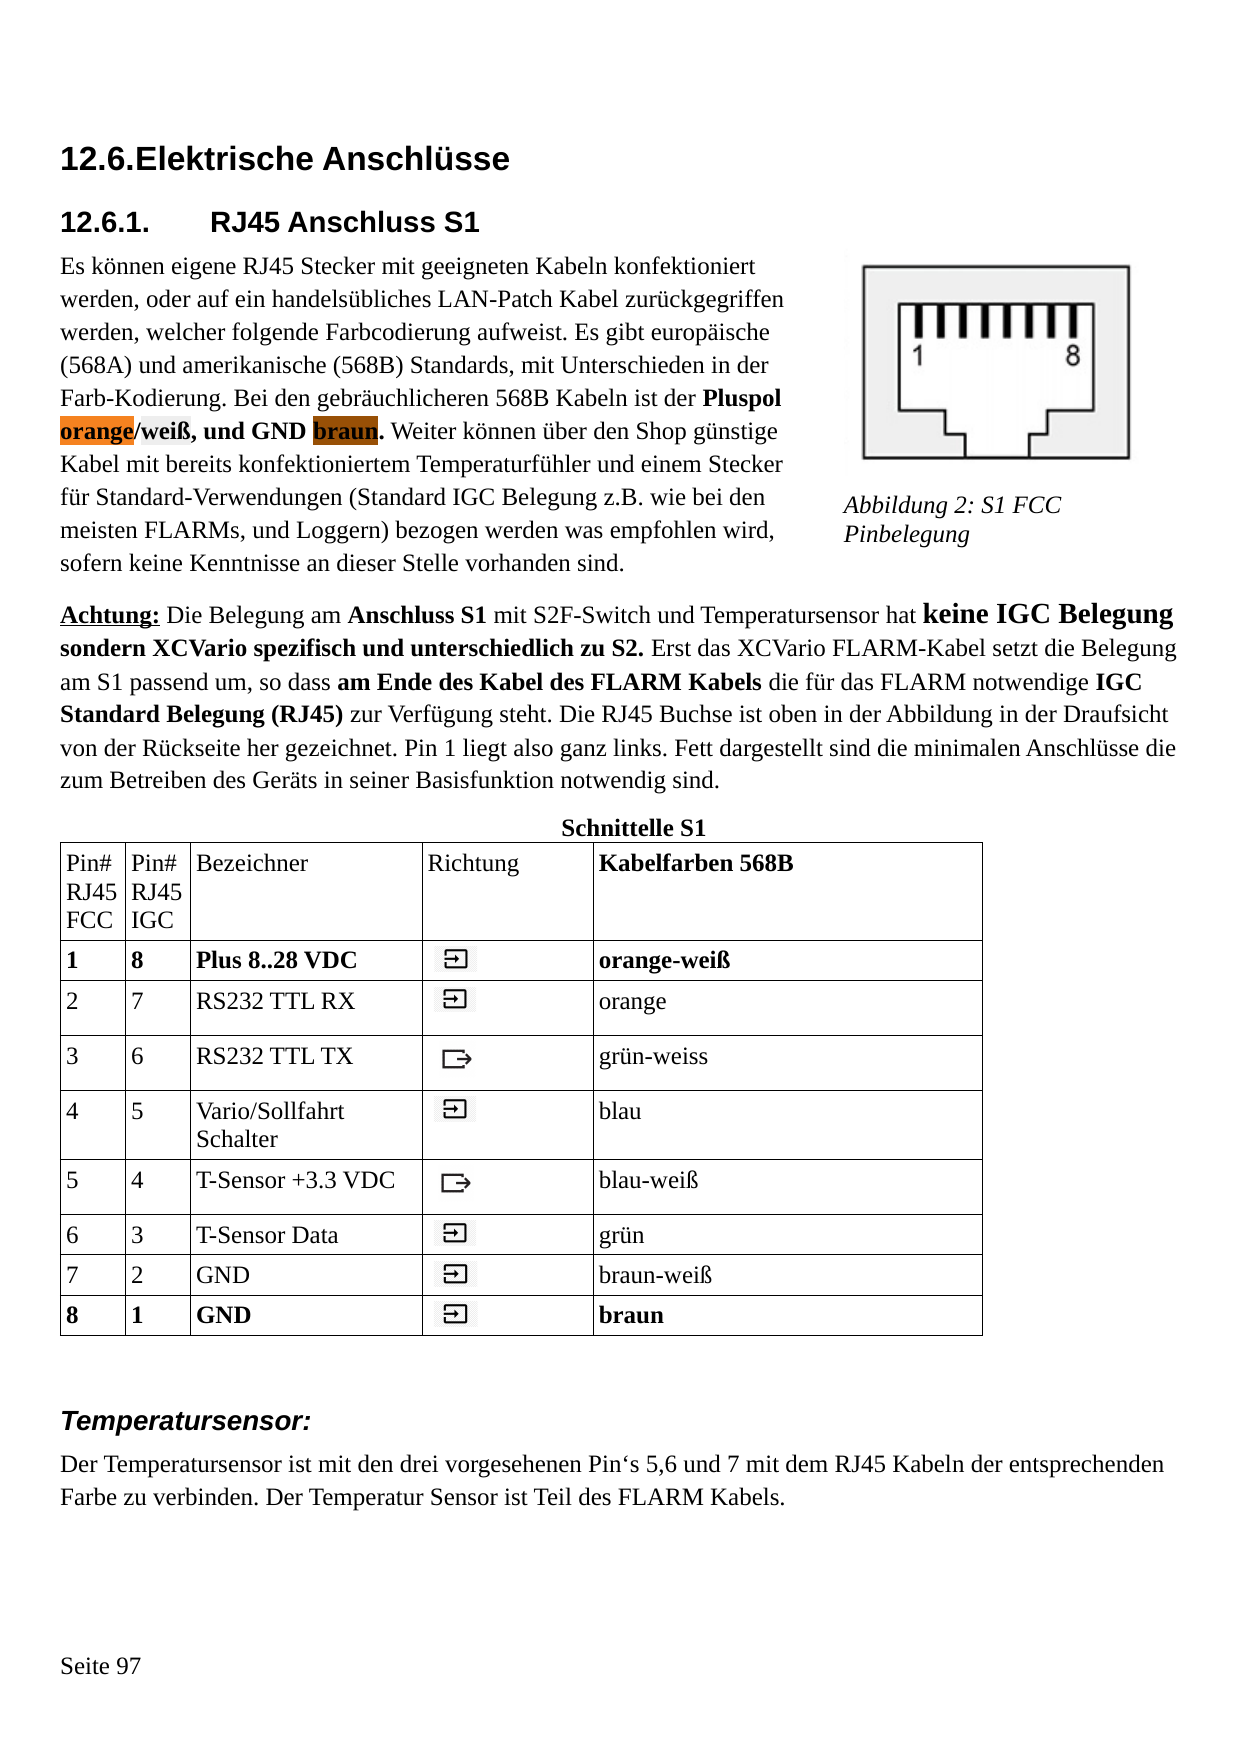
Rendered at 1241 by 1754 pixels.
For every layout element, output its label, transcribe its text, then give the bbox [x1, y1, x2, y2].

table_cell 5 [126, 1091, 190, 1159]
table_cell 3 [126, 1215, 190, 1254]
table_cell 2 [61, 981, 125, 1035]
table_cell 1 [61, 941, 125, 980]
subtitle RJ45 Anschluss S1 [60, 205, 1207, 240]
table_cell blau-weiß [594, 1160, 982, 1214]
table_header Richtung [423, 843, 593, 940]
table_cell RS232 TTL TX [191, 1036, 422, 1090]
table_cell 2 [126, 1255, 190, 1294]
text Achtung: Die Belegung am Anschluss S1 mit S2F-Switch und Temperatursensor hat keine IGC Belegung sondern XCVario spezifisch und unterschiedlich zu S2. Erst das XCVario FLARM-Kabel setzt die Belegung am S1 passend um, so dass am Ende des Kabel des FLARM Kabels die für das FLARM notwendige IGC Standard Belegung (RJ45) zur Verfügung steht. Die RJ45 Buchse ist oben in der Abbildung in der Draufsicht von der Rückseite her gezeichnet. Pin 1 liegt also ganz links. Fett dargestellt sind die minimalen Anschlüsse die zum Betreiben des Geräts in seiner Basisfunktion notwendig sind. [60, 596, 1207, 794]
table_cell Plus 8..28 VDC [191, 941, 422, 980]
table_cell [423, 981, 593, 1035]
text Es können eigene RJ45 Stecker mit geeigneten Kabeln konfektioniert werden, oder auf ein handelsübliches LAN-Patch Kabel zurückgegriffen werden, welcher folgende Farbcodierung aufweist. Es gibt europäische (568A) und amerikanische (568B) Standards, mit Unterschieden in der Farb-Kodierung. Bei den gebräuchlicheren 568B Kabeln ist der Pluspol orange/weiß, und GND braun. Weiter können über den Shop günstige Kabel mit bereits konfektioniertem Temperaturfühler und einem Stecker für Standard-Verwendungen (Standard IGC Belegung z.B. wie bei den meisten FLARMs, und Loggern) bezogen werden was empfohlen wird, sofern keine Kenntnisse an dieser Stelle vorhanden sind. [60, 251, 1207, 577]
picture [438, 1040, 476, 1078]
picture [433, 1261, 478, 1287]
table_cell 6 [61, 1215, 125, 1254]
picture [433, 1096, 477, 1122]
table_cell 3 [61, 1036, 125, 1090]
table_cell braun [594, 1296, 982, 1335]
table_cell RS232 TTL RX [191, 981, 422, 1035]
table_header Kabelfarben 568B [594, 843, 982, 940]
table_cell [423, 1091, 593, 1159]
text Abbildung 2: S1 FCC Pinbelegung [844, 485, 1159, 547]
table_header Pin# RJ45 IGC [126, 843, 190, 940]
table_cell [423, 1296, 593, 1335]
table_cell [423, 941, 593, 980]
table_header Pin# RJ45 FCC [61, 843, 125, 940]
table_cell 7 [61, 1255, 125, 1294]
picture [437, 1164, 475, 1202]
table_cell 5 [61, 1160, 125, 1214]
table_cell braun-weiß [594, 1255, 982, 1294]
table_cell GND [191, 1255, 422, 1294]
table_cell 8 [126, 941, 190, 980]
table_cell grün [594, 1215, 982, 1254]
table_cell Vario/Sollfahrt Schalter [191, 1091, 422, 1159]
subtitle Elektrische Anschlüsse [60, 139, 1207, 178]
table_cell GND [191, 1296, 422, 1335]
picture [433, 1220, 477, 1246]
picture [434, 946, 478, 972]
table_cell 1 [126, 1296, 190, 1335]
table_cell T-Sensor Data [191, 1215, 422, 1254]
picture [843, 240, 1160, 485]
picture [433, 987, 477, 1012]
text Der Temperatursensor ist mit den drei vorgesehenen Pin‘s 5,6 und 7 mit dem RJ45 Kabeln der entsprechenden Farbe zu verbinden. Der Temperatur Sensor ist Teil des FLARM Kabels. [60, 1449, 1207, 1510]
table_cell T-Sensor +3.3 VDC [191, 1160, 422, 1214]
table_cell grün-weiss [594, 1036, 982, 1090]
table_cell [423, 1255, 593, 1294]
subtitle Schnittelle S1 [60, 813, 1207, 842]
table_header Bezeichner [191, 843, 422, 940]
table_cell [423, 1215, 593, 1254]
table_cell 4 [126, 1160, 190, 1214]
table_cell 4 [61, 1091, 125, 1159]
table_cell orange [594, 981, 982, 1035]
table_cell 7 [126, 981, 190, 1035]
table_cell blau [594, 1091, 982, 1159]
picture [433, 1301, 478, 1327]
table_cell orange-weiß [594, 941, 982, 980]
table_cell [423, 1036, 593, 1090]
table_cell 8 [61, 1296, 125, 1335]
table_cell [423, 1160, 593, 1214]
table_cell 6 [126, 1036, 190, 1090]
subtitle Temperatursensor: [60, 1404, 1207, 1436]
